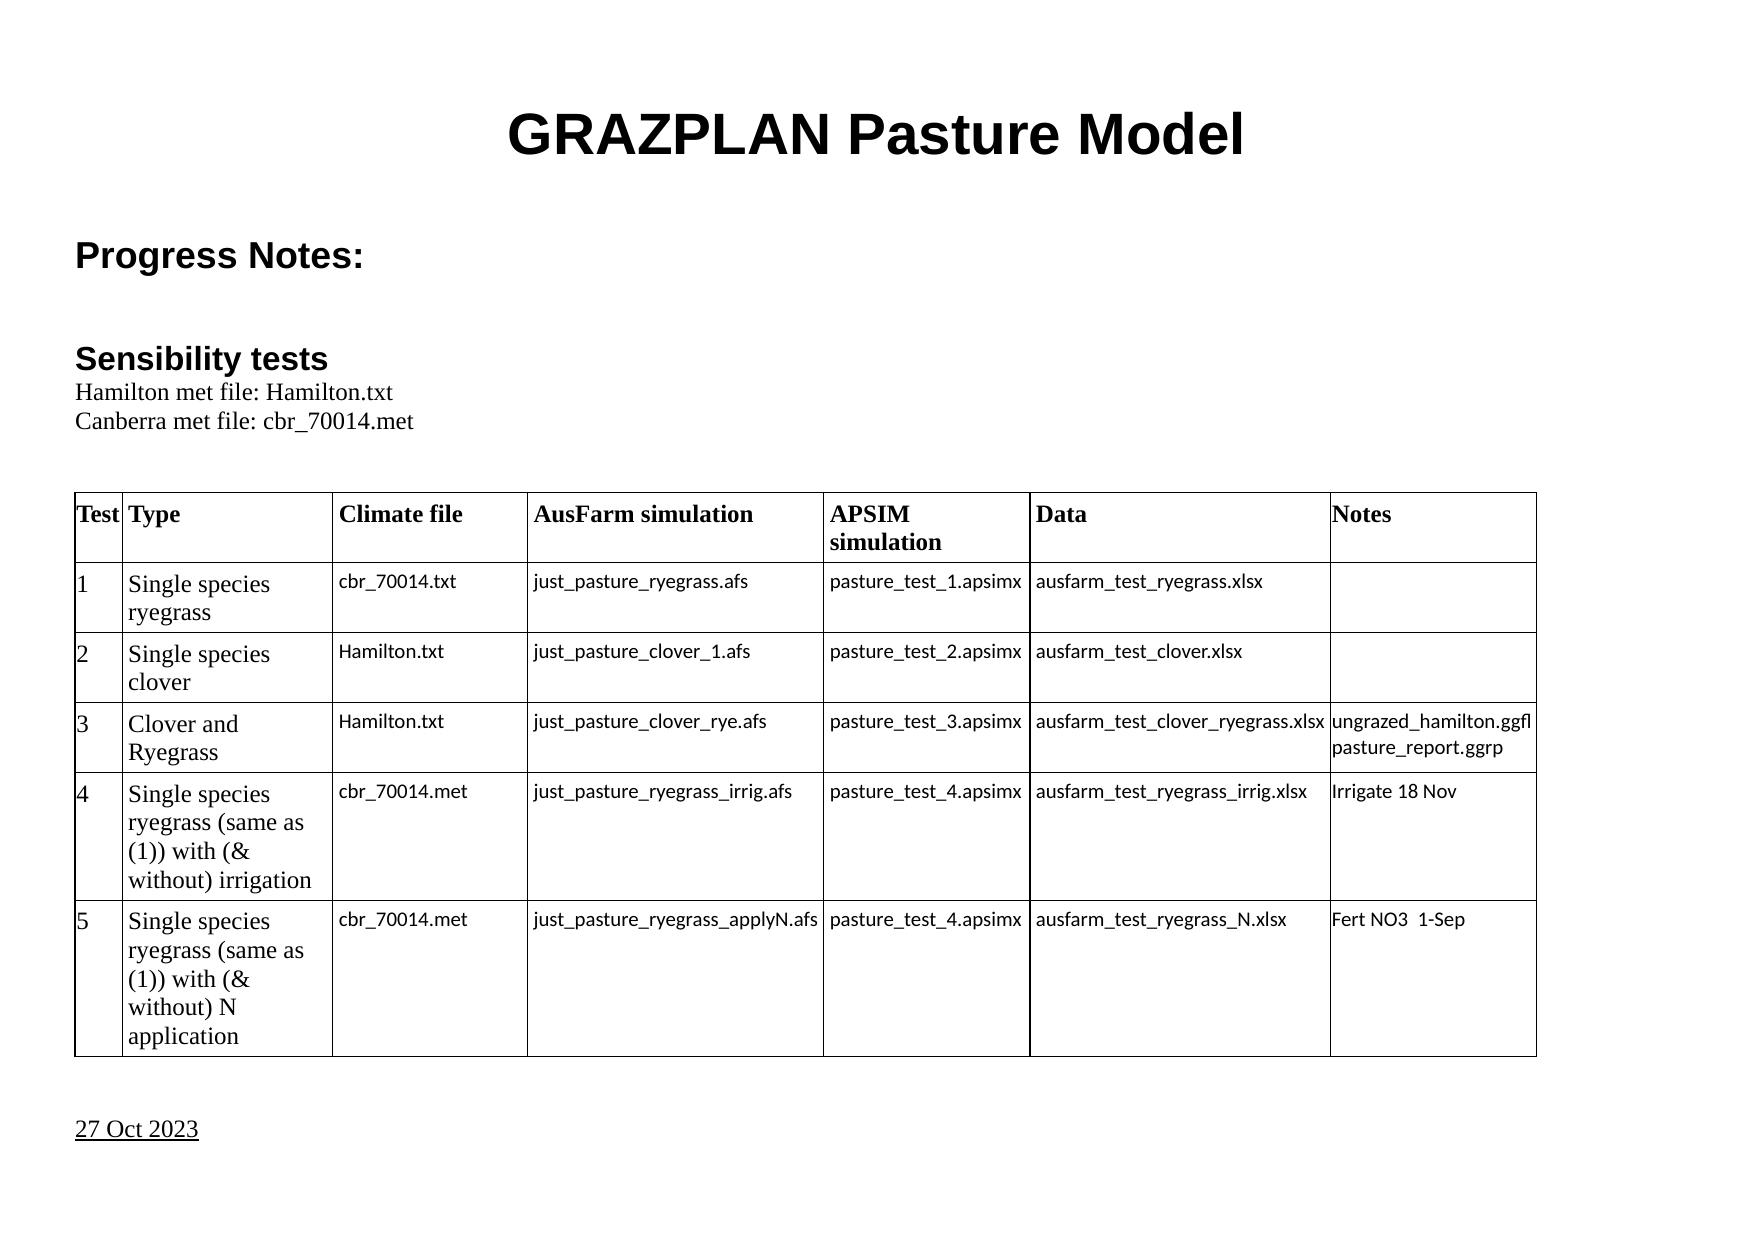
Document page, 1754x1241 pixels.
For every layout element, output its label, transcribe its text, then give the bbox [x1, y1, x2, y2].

table_cell [1331, 633, 1536, 702]
table_cell just_pasture_clover_1.afs [528, 633, 823, 702]
table_cell cbr_70014.met [333, 773, 527, 899]
table_header Test [76, 493, 122, 562]
subtitle Progress Notes: [75, 233, 1679, 276]
table_cell cbr_70014.txt [333, 563, 527, 632]
table_cell Hamilton.txt [333, 703, 527, 772]
title GRAZPLAN Pasture Model [75, 100, 1679, 167]
text Canberra met file: cbr_70014.met [75, 406, 1679, 434]
table_cell ungrazed_hamilton.ggfl pasture_report.ggrp [1331, 703, 1536, 772]
table_cell 4 [76, 773, 122, 899]
table_cell just_pasture_clover_rye.afs [528, 703, 823, 772]
table_cell Fert NO3 1-Sep [1331, 901, 1536, 1056]
table_cell ausfarm_test_clover_ryegrass.xlsx [1031, 703, 1330, 772]
subtitle Sensibility tests [75, 338, 1679, 377]
table_cell ausfarm_test_ryegrass_N.xlsx [1031, 901, 1330, 1056]
table_cell Clover and Ryegrass [123, 703, 332, 772]
table_cell just_pasture_ryegrass_applyN.afs [528, 901, 823, 1056]
table_cell ausfarm_test_clover.xlsx [1031, 633, 1330, 702]
table_cell Single species ryegrass (same as (1)) with (& without) irrigation [123, 773, 332, 899]
table_cell ausfarm_test_ryegrass_irrig.xlsx [1031, 773, 1330, 899]
table_cell just_pasture_ryegrass.afs [528, 563, 823, 632]
table_cell cbr_70014.met [333, 901, 527, 1056]
table_cell Hamilton.txt [333, 633, 527, 702]
table_cell pasture_test_3.apsimx [824, 703, 1029, 772]
table_cell [1331, 563, 1536, 632]
text Hamilton met file: Hamilton.txt [75, 377, 1679, 406]
table_header Notes [1331, 493, 1536, 562]
table_cell 2 [76, 633, 122, 702]
table_cell Single species clover [123, 633, 332, 702]
table_cell pasture_test_1.apsimx [824, 563, 1029, 632]
table_cell Single species ryegrass (same as (1)) with (& without) N application [123, 901, 332, 1056]
table_cell pasture_test_4.apsimx [824, 773, 1029, 899]
text 27 Oct 2023 [75, 1114, 1679, 1143]
table_header AusFarm simulation [528, 493, 823, 562]
table_cell pasture_test_2.apsimx [824, 633, 1029, 702]
table_header Climate file [333, 493, 527, 562]
table_header Data [1031, 493, 1330, 562]
table_cell ausfarm_test_ryegrass.xlsx [1031, 563, 1330, 632]
table_cell just_pasture_ryegrass_irrig.afs [528, 773, 823, 899]
table_cell 3 [76, 703, 122, 772]
table_header Type [123, 493, 332, 562]
table_cell 5 [76, 901, 122, 1056]
table_cell Irrigate 18 Nov [1331, 773, 1536, 899]
table_cell pasture_test_4.apsimx [824, 901, 1029, 1056]
table_header APSIM simulation [824, 493, 1029, 562]
table_cell 1 [76, 563, 122, 632]
table_cell Single species ryegrass [123, 563, 332, 632]
